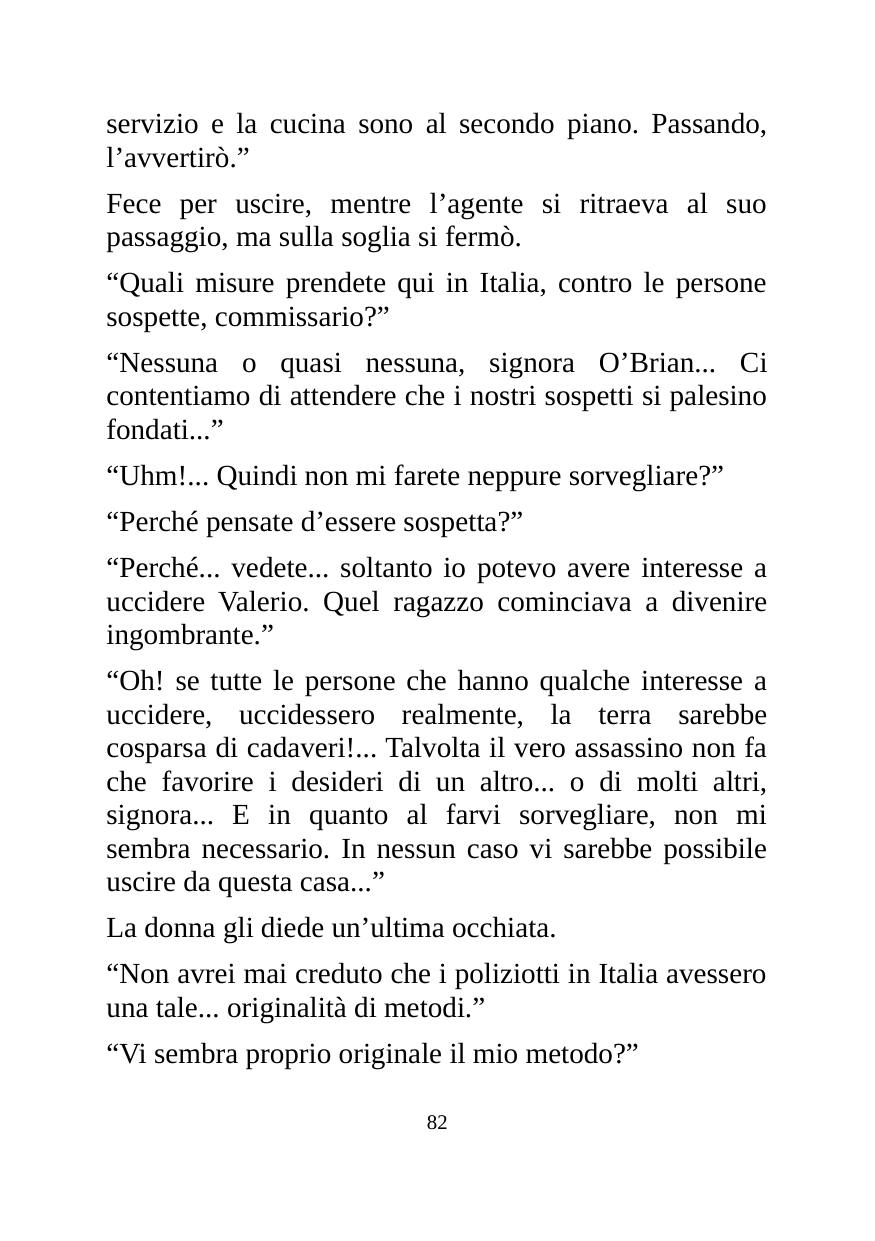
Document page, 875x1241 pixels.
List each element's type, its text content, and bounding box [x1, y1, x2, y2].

text “Perché pensate d’essere sospetta?” [106, 504, 768, 538]
text “Quali misure prendete qui in Italia, contro le persone sospette, commissario?” [106, 265, 768, 332]
text “Non avrei mai creduto che i poliziotti in Italia avessero una tale... originalità di metodi.” [106, 957, 768, 1024]
text “Uhm!... Quindi non mi farete neppure sorvegliare?” [106, 458, 768, 492]
text La donna gli diede un’ultima occhiata. [106, 911, 768, 944]
text “Oh! se tutte le persone che hanno qualche interesse a uccidere, uccidessero realmente, la terra sarebbe cosparsa di cadaveri!... Talvolta il vero assassino non fa che favorire i desideri di un altro... o di molti altri, signora... E in quanto al farvi sorvegliare, non mi sembra necessario. In nessun caso vi sarebbe possibile uscire da questa casa...” [106, 663, 768, 898]
text “Nessuna o quasi nessuna, signora O’Brian... Ci contentiamo di attendere che i nostri sospetti si palesino fondati...” [106, 345, 768, 446]
text “Perché... vedete... soltanto io potevo avere interesse a uccidere Valerio. Quel ragazzo cominciava a divenire ingombrante.” [106, 550, 768, 651]
text “Vi sembra proprio originale il mio metodo?” [106, 1036, 768, 1070]
text servizio e la cucina sono al secondo piano. Passando, l’avvertirò.” [106, 106, 768, 173]
text Fece per uscire, mentre l’agente si ritraeva al suo passaggio, ma sulla soglia si fermò. [106, 186, 768, 253]
